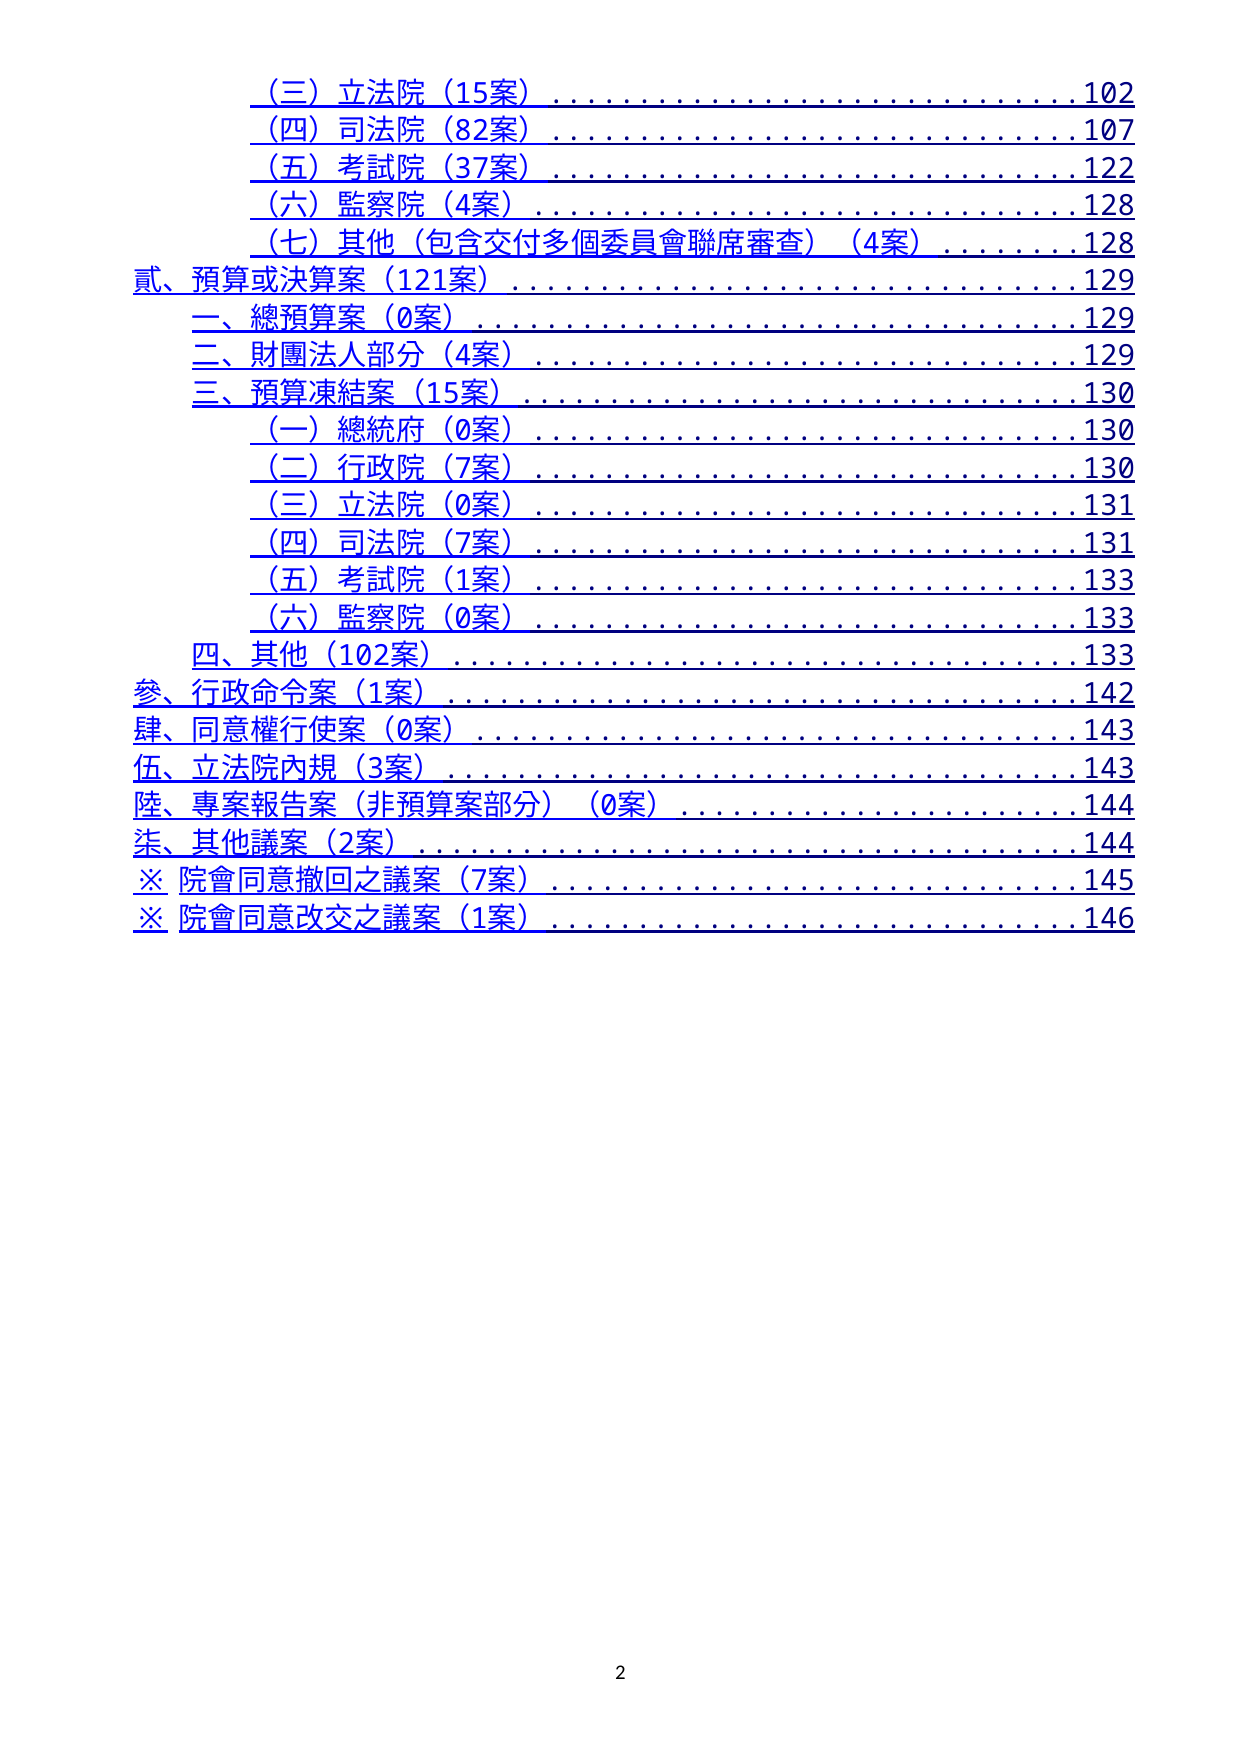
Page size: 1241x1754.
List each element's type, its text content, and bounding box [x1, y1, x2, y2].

text （一）總統府（0案） 130 [250, 411, 1165, 448]
text （三）立法院（15案） 102 [250, 73, 1165, 111]
text （三）立法院（0案） 131 [250, 486, 1165, 523]
text 四、其他（102案） 133 [192, 636, 1165, 673]
text 貳、預算或決算案（121案） 129 [133, 261, 1165, 298]
text （四）司法院（7案） 131 [250, 523, 1165, 561]
text （四）司法院（82案） 107 [250, 111, 1165, 148]
text 陸、專案報告案（非預算案部分）（0案） 144 [133, 786, 1165, 823]
text 三、預算凍結案（15案） 130 [192, 373, 1165, 411]
text 二、財團法人部分（4案） 129 [192, 336, 1165, 373]
text 一、總預算案（0案） 129 [192, 298, 1165, 336]
text 肆、同意權行使案（0案） 143 [133, 711, 1165, 748]
text （二）行政院（7案） 130 [250, 448, 1165, 486]
text 柒、其他議案（2案） 144 [133, 823, 1165, 861]
text ※ 院會同意撤回之議案（7案） 145 [133, 861, 1165, 898]
text （六）監察院（4案） 128 [250, 186, 1165, 223]
text 參、行政命令案（1案） 142 [133, 673, 1165, 711]
text （七）其他（包含交付多個委員會聯席審查）（4案） 128 [250, 223, 1165, 261]
text （五）考試院（1案） 133 [250, 561, 1165, 598]
text （五）考試院（37案） 122 [250, 148, 1165, 186]
text ※ 院會同意改交之議案（1案） 146 [133, 898, 1165, 936]
text 伍、立法院內規（3案） 143 [133, 748, 1165, 786]
text （六）監察院（0案） 133 [250, 598, 1165, 636]
